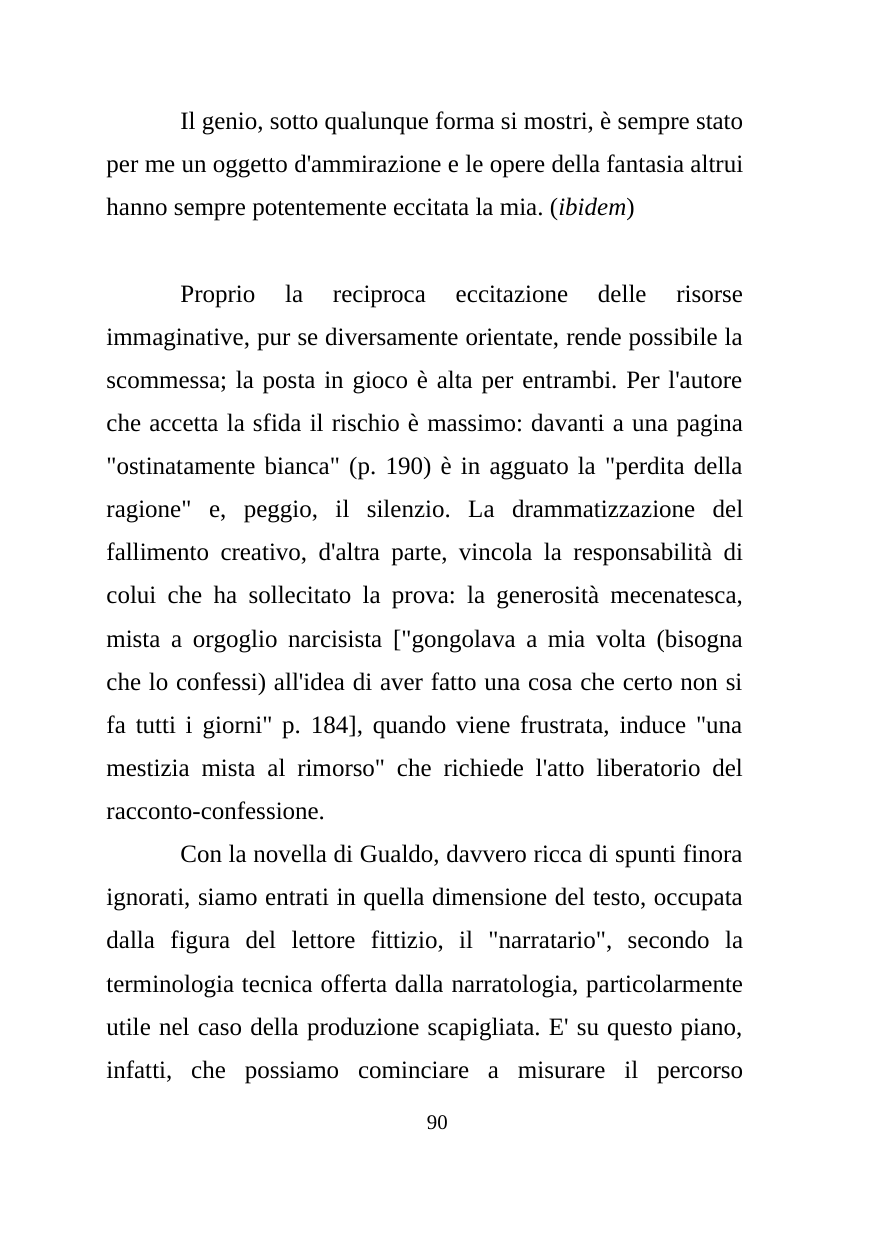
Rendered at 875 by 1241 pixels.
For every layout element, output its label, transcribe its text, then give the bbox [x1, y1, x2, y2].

text Il genio, sotto qualunque forma si mostri, è sempre stato per me un oggetto d'ammirazione e le opere della fantasia altrui hanno sempre potentemente eccitata la mia. (ibidem) [106, 106, 743, 221]
text Proprio la reciproca eccitazione delle risorse immaginative, pur se diversamente orientate, rende possibile la scommessa; la posta in gioco è alta per entrambi. Per l'autore che accetta la sfida il rischio è massimo: davanti a una pagina "ostinatamente bianca" (p. 190) è in agguato la "perdita della ragione" e, peggio, il silenzio. La drammatizzazione del fallimento creativo, d'altra parte, vincola la responsabilità di colui che ha sollecitato la prova: la generosità mecenatesca, mista a orgoglio narcisista ["gongolava a mia volta (bisogna che lo confessi) all'idea di aver fatto una cosa che certo non si fa tutti i giorni" p. 184], quando viene frustrata, induce "una mestizia mista al rimorso" che richiede l'atto liberatorio del racconto-confessione. [106, 279, 743, 825]
text Con la novella di Gualdo, davvero ricca di spunti finora ignorati, siamo entrati in quella dimensione del testo, occupata dalla figura del lettore fittizio, il "narratario", secondo la terminologia tecnica offerta dalla narratologia, particolarmente utile nel caso della produzione scapigliata. E' su questo piano, infatti, che possiamo cominciare a misurare il percorso [106, 839, 743, 1084]
